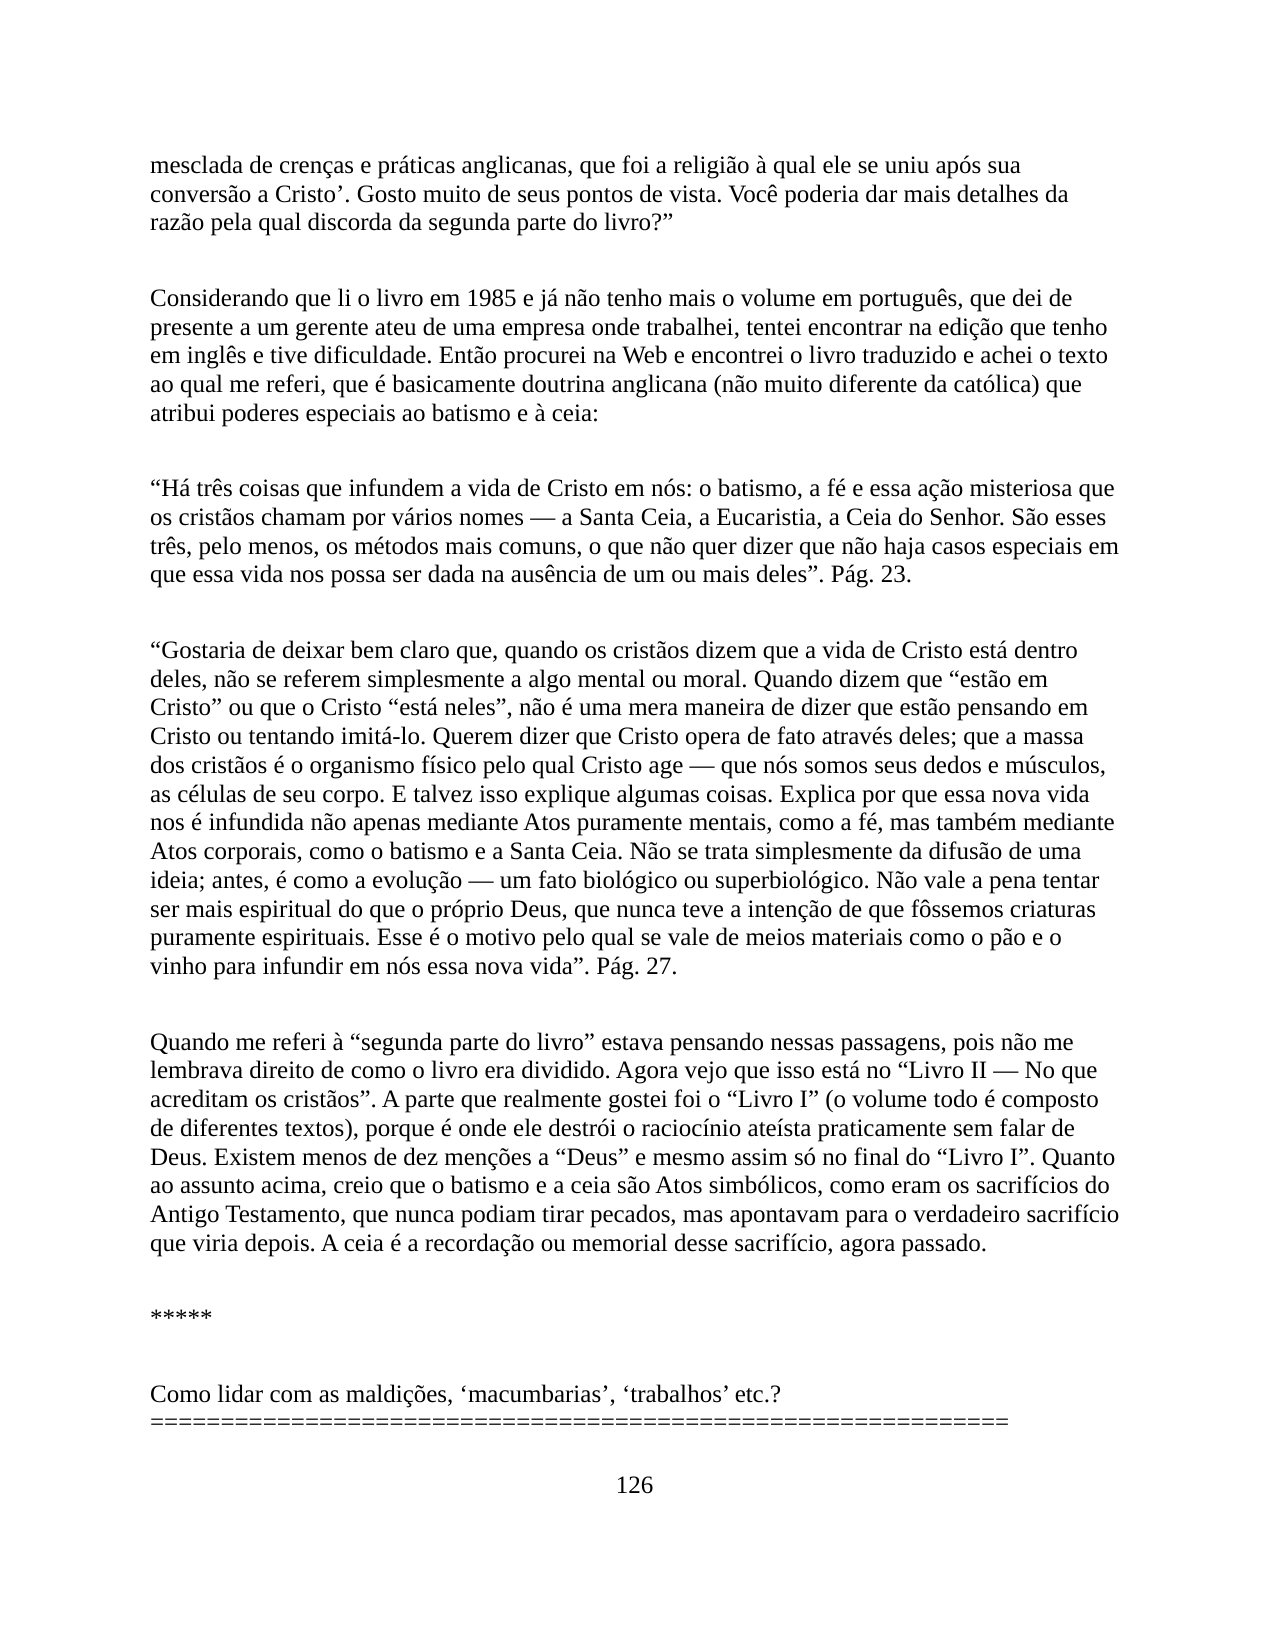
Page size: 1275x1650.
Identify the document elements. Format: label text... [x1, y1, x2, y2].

text “Gostaria de deixar bem claro que, quando os cristãos dizem que a vida de Cristo está dentro deles, não se referem simplesmente a algo mental ou moral. Quando dizem que “estão em Cristo” ou que o Cristo “está neles”, não é uma mera maneira de dizer que estão pensando em Cristo ou tentando imitá-lo. Querem dizer que Cristo opera de fato através deles; que a massa dos cristãos é o organismo físico pelo qual Cristo age — que nós somos seus dedos e músculos, as células de seu corpo. E talvez isso explique algumas coisas. Explica por que essa nova vida nos é infundida não apenas mediante Atos puramente mentais, como a fé, mas também mediante Atos corporais, como o batismo e a Santa Ceia. Não se trata simplesmente da difusão de uma ideia; antes, é como a evolução — um fato biológico ou superbiológico. Não vale a pena tentar ser mais espiritual do que o próprio Deus, que nunca teve a intenção de que fôssemos criaturas puramente espirituais. Esse é o motivo pelo qual se vale de meios materiais como o pão e o vinho para infundir em nós essa nova vida”. Pág. 27. [150, 606, 1125, 980]
text Quando me referi à “segunda parte do livro” estava pensando nessas passagens, pois não me lembrava direito de como o livro era dividido. Agora vejo que isso está no “Livro II — No que acreditam os cristãos”. A parte que realmente gostei foi o “Livro I” (o volume todo é composto de diferentes textos), porque é onde ele destrói o raciocínio ateísta praticamente sem falar de Deus. Existem menos de dez menções a “Deus” e mesmo assim só no final do “Livro I”. Quanto ao assunto acima, creio que o batismo e a ceia são Atos simbólicos, como eram os sacrifícios do Antigo Testamento, que nunca podiam tirar pecados, mas apontavam para o verdadeiro sacrifício que viria depois. A ceia é a recordação ou memorial desse sacrifício, agora passado. [150, 998, 1125, 1257]
text Como lidar com as maldições, ‘macumbarias’, ‘trabalhos’ etc.? ============================================================= [150, 1350, 1125, 1436]
text ***** [150, 1274, 1125, 1332]
text mesclada de crenças e práticas anglicanas, que foi a religião à qual ele se uniu após sua conversão a Cristo’. Gosto muito de seus pontos de vista. Você poderia dar mais detalhes da razão pela qual discorda da segunda parte do livro?” [150, 150, 1125, 236]
text “Há três coisas que infundem a vida de Cristo em nós: o batismo, a fé e essa ação misteriosa que os cristãos chamam por vários nomes — a Santa Ceia, a Eucaristia, a Ceia do Senhor. São esses três, pelo menos, os métodos mais comuns, o que não quer dizer que não haja casos especiais em que essa vida nos possa ser dada na ausência de um ou mais deles”. Pág. 23. [150, 444, 1125, 588]
text Considerando que li o livro em 1985 e já não tenho mais o volume em português, que dei de presente a um gerente ateu de uma empresa onde trabalhei, tentei encontrar na edição que tenho em inglês e tive dificuldade. Então procurei na Web e encontrei o livro traduzido e achei o texto ao qual me referi, que é basicamente doutrina anglicana (não muito diferente da católica) que atribui poderes especiais ao batismo e à ceia: [150, 254, 1125, 427]
